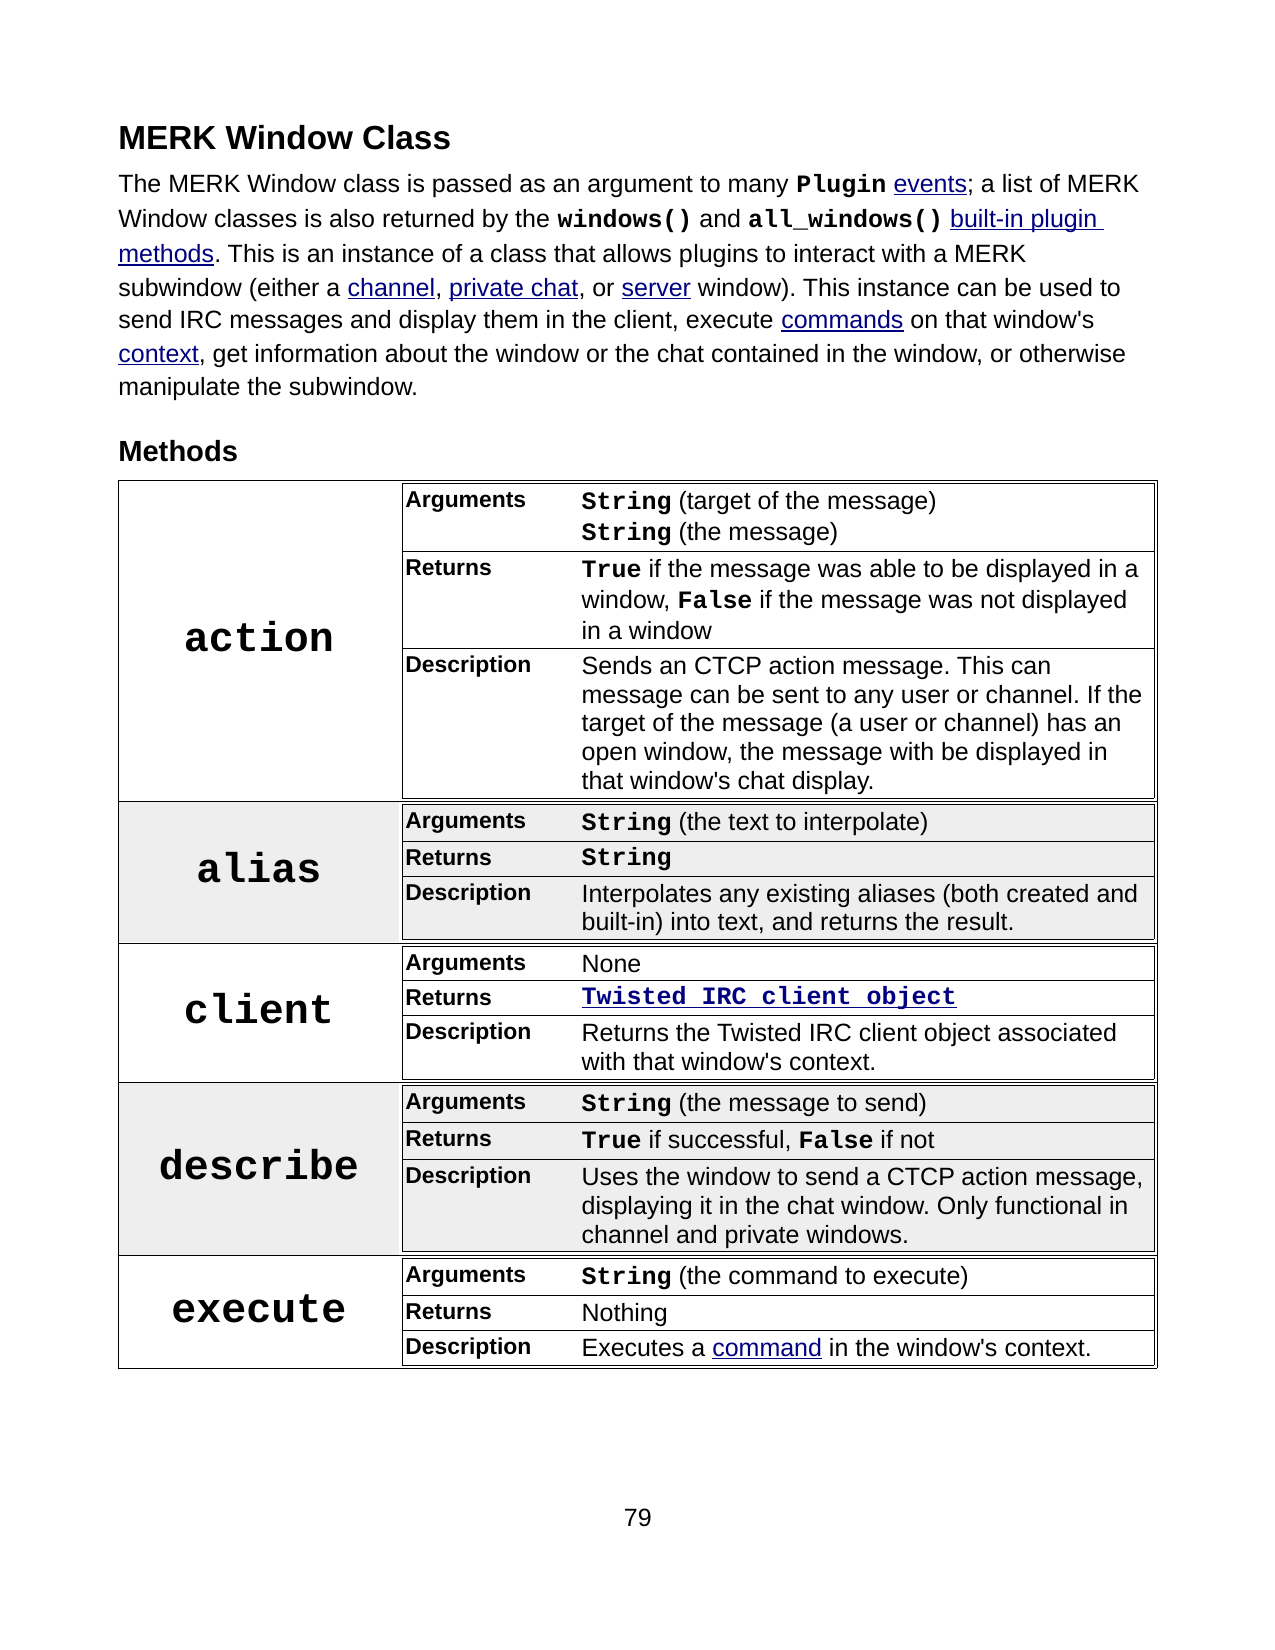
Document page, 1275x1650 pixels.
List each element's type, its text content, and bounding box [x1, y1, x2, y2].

table_cell Description [403, 1160, 578, 1251]
table_cell Nothing [578, 1296, 1154, 1330]
table_cell [399, 802, 1157, 942]
table_cell True if the message was able to be displayed in a window, False if the message was not displayed in a window [578, 552, 1154, 648]
table_header action [119, 481, 399, 801]
table_cell describe [119, 1083, 399, 1255]
table_cell Description [403, 1331, 578, 1365]
table_header String (the text to interpolate) [578, 805, 1154, 841]
table_cell [399, 1256, 1157, 1368]
table_header String (target of the message) String (the message) [578, 484, 1154, 551]
table_cell [399, 1083, 1157, 1255]
subtitle MERK Window Class [118, 118, 1157, 157]
table_cell True if successful, False if not [578, 1123, 1154, 1159]
table_header String (the command to execute) [578, 1259, 1154, 1295]
table_header Arguments [403, 947, 578, 980]
table_cell Returns [403, 981, 578, 1015]
text The MERK Window class is passed as an argument to many Plugin events; a list of MERK Window classes is also returned by the windows() and all_windows() built-in plugin methods. This is an instance of a class that allows plugins to interact with a MERK subwindow (either a channel, private chat, or server window). This instance can be used to send IRC messages and display them in the client, execute commands on that window's context, get information about the window or the chat contained in the window, or otherwise manipulate the subwindow. [118, 169, 1157, 400]
table_cell Returns [403, 1123, 578, 1159]
table_header String (the message to send) [578, 1086, 1154, 1122]
table_cell Interpolates any existing aliases (both created and built-in) into text, and returns the result. [578, 877, 1154, 939]
table_cell Uses the window to send a CTCP action message, displaying it in the chat window. Only functional in channel and private windows. [578, 1160, 1154, 1251]
table_cell Description [403, 1016, 578, 1078]
table_header Arguments [403, 1086, 578, 1122]
table_cell Returns [403, 842, 578, 876]
table_cell Executes a command in the window's context. [578, 1331, 1154, 1365]
table_header [399, 481, 1157, 801]
table_header Arguments [403, 1259, 578, 1295]
table_header Arguments [403, 484, 578, 551]
table_cell client [119, 944, 399, 1082]
table_cell Returns the Twisted IRC client object associated with that window's context. [578, 1016, 1154, 1078]
table_cell execute [119, 1256, 399, 1368]
table_cell String [578, 842, 1154, 876]
subtitle Methods [118, 434, 1157, 467]
table_header Arguments [403, 805, 578, 841]
table_cell alias [119, 802, 399, 942]
table_cell Twisted IRC client object [578, 981, 1154, 1015]
table_cell Description [403, 649, 578, 798]
table_cell Sends an CTCP action message. This can message can be sent to any user or channel. If the target of the message (a user or channel) has an open window, the message with be displayed in that window's chat display. [578, 649, 1154, 798]
table_cell Returns [403, 1296, 578, 1330]
table_cell Description [403, 877, 578, 939]
table_cell Returns [403, 552, 578, 648]
table_header None [578, 947, 1154, 980]
table_cell [399, 944, 1157, 1082]
